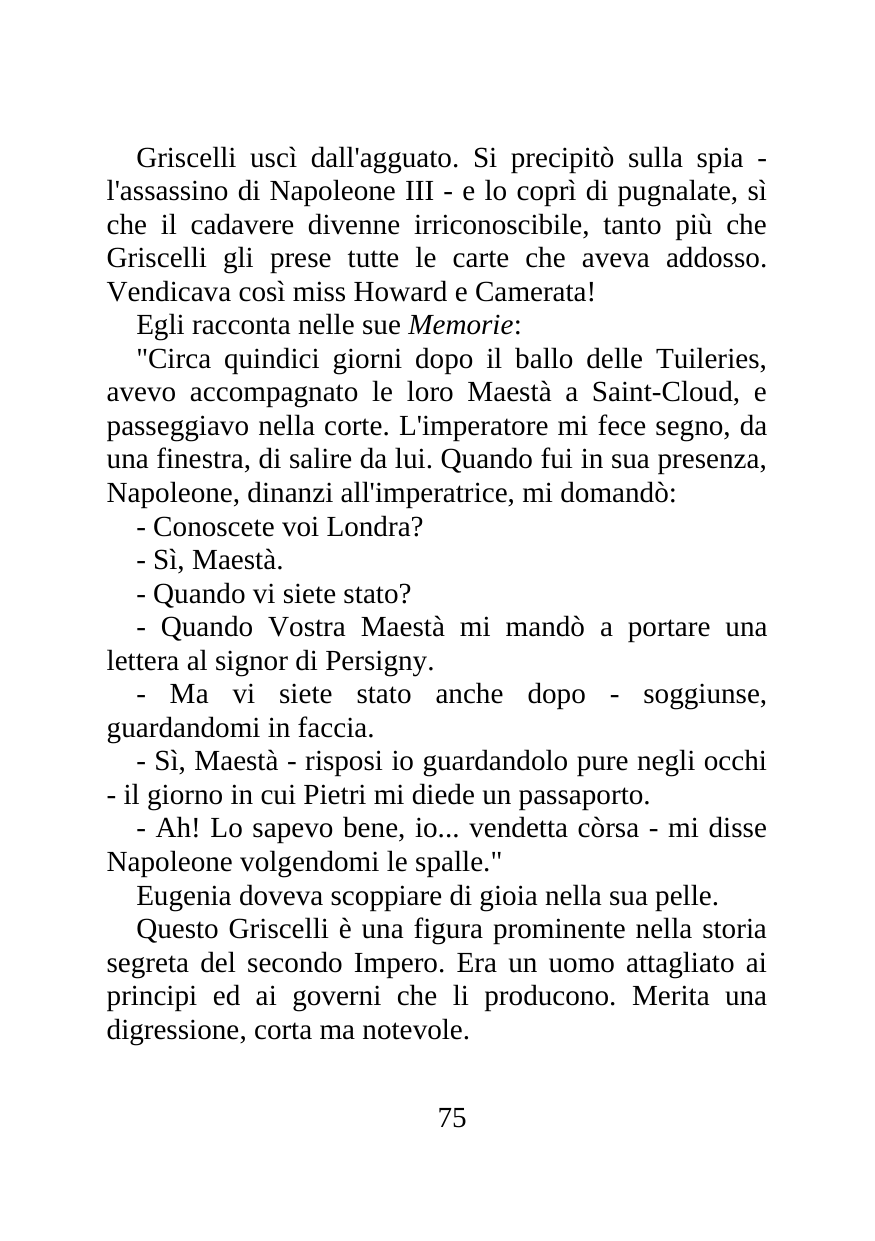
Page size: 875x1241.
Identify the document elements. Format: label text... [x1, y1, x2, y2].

text - Quando Vostra Maestà mi mandò a portare una lettera al signor di Persigny. [106, 609, 768, 676]
text - Ma vi siete stato anche dopo - soggiunse, guardandomi in faccia. [106, 676, 768, 743]
text - Quando vi siete stato? [106, 576, 768, 609]
text - Sì, Maestà. [106, 542, 768, 576]
text - Ah! Lo sapevo bene, io... vendetta còrsa - mi disse Napoleone volgendomi le spalle." [106, 811, 768, 878]
text "Circa quindici giorni dopo il ballo delle Tuileries, avevo accompagnato le loro Maestà a Saint-Cloud, e passeggiavo nella corte. L'imperatore mi fece segno, da una finestra, di salire da lui. Quando fui in sua presenza, Napoleone, dinanzi all'imperatrice, mi domandò: [106, 341, 768, 509]
text - Sì, Maestà - risposi io guardandolo pure negli occhi - il giorno in cui Pietri mi diede un passaporto. [106, 743, 768, 811]
text Eugenia doveva scoppiare di gioia nella sua pelle. [106, 878, 768, 911]
text Egli racconta nelle sue Memorie: [106, 307, 768, 341]
text - Conoscete voi Londra? [106, 509, 768, 542]
text Questo Griscelli è una figura prominente nella storia segreta del secondo Impero. Era un uomo attagliato ai principi ed ai governi che li producono. Merita una digressione, corta ma notevole. [106, 911, 768, 1045]
text Griscelli uscì dall'agguato. Si precipitò sulla spia - l'assassino di Napoleone III - e lo coprì di pugnalate, sì che il cadavere divenne irriconoscibile, tanto più che Griscelli gli prese tutte le carte che aveva addosso. Vendicava così miss Howard e Camerata! [106, 140, 768, 307]
